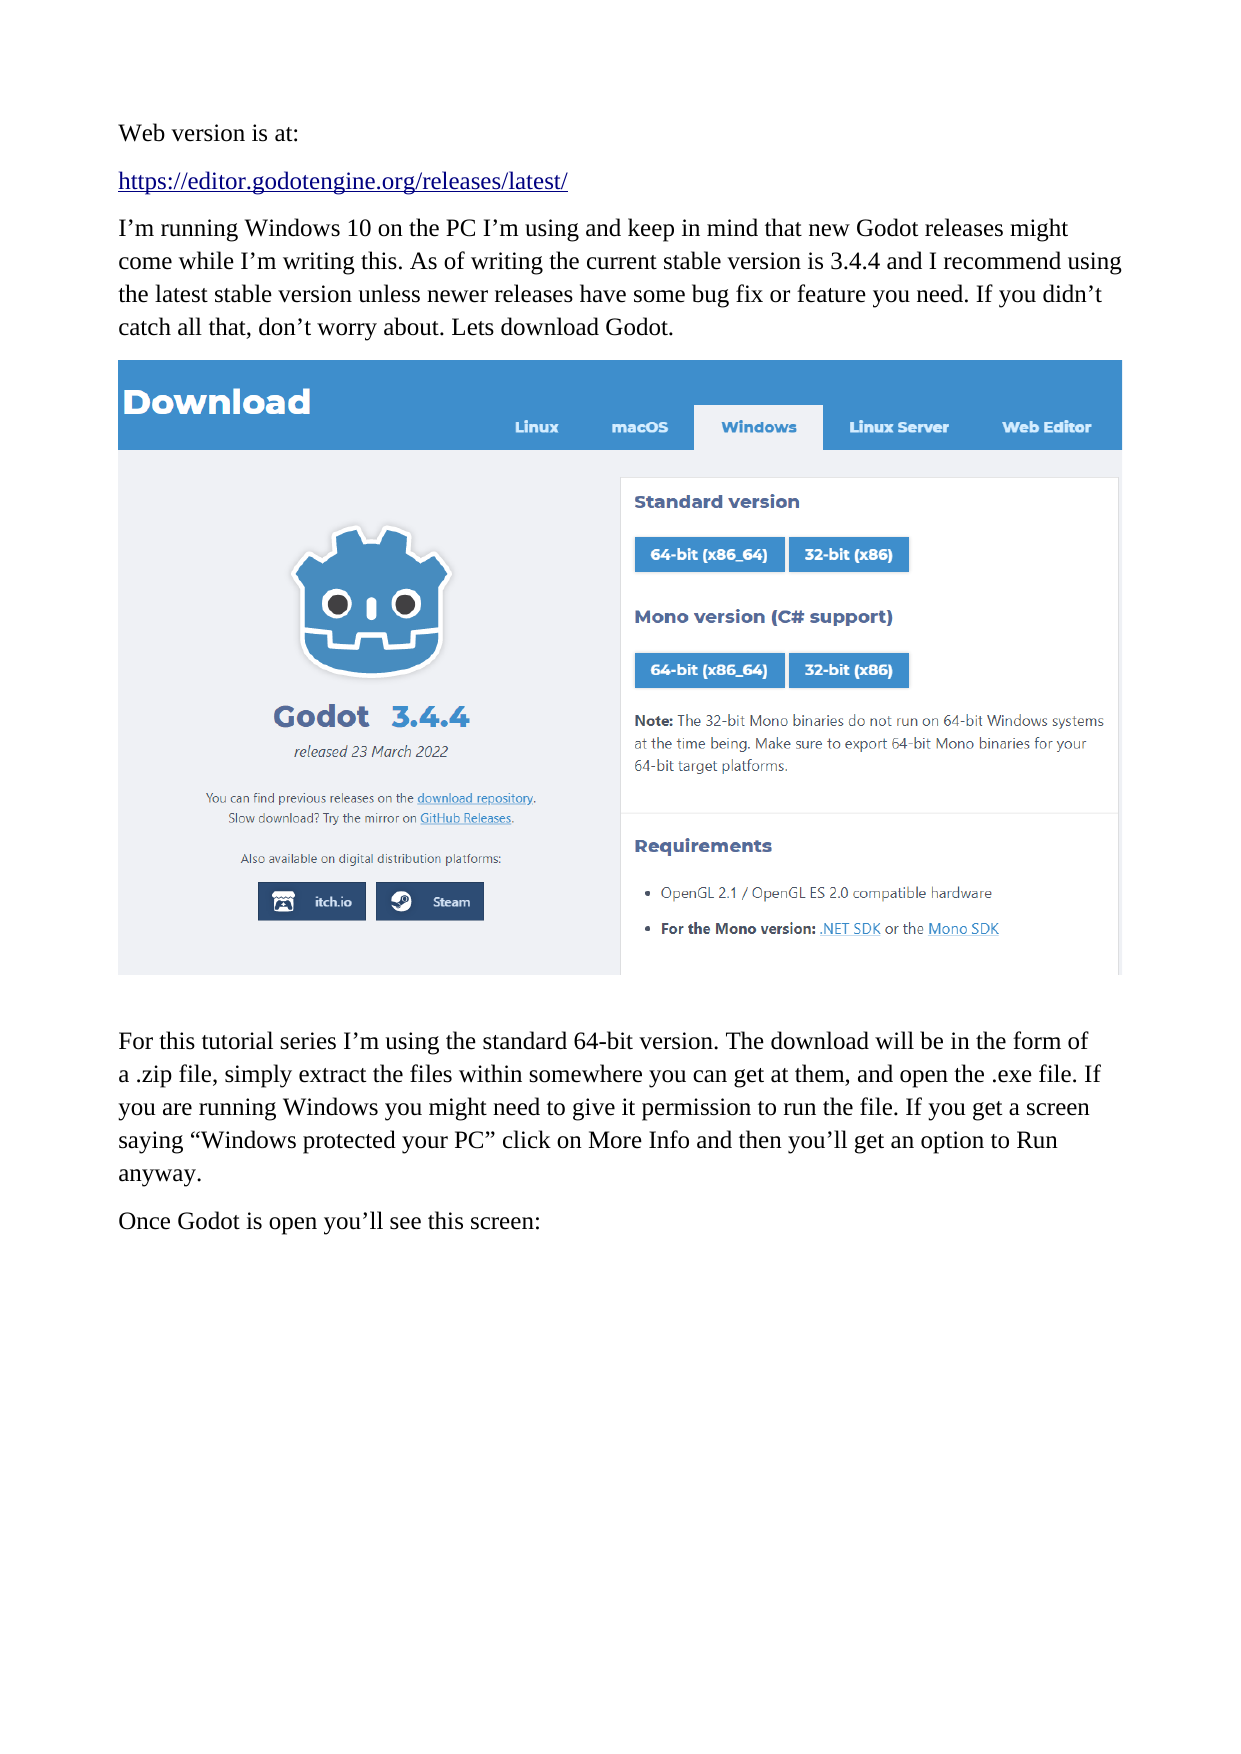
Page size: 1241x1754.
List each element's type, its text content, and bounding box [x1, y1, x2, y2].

picture [118, 360, 1123, 975]
text Web version is at: [118, 118, 1122, 147]
text https://editor.godotengine.org/releases/latest/ [118, 166, 1122, 194]
text Once Godot is open you’ll see this screen: [118, 1206, 1122, 1234]
text I’m running Windows 10 on the PC I’m using and keep in mind that new Godot releases might come while I’m writing this. As of writing the current stable version is 3.4.4 and I recommend using the latest stable version unless newer releases have some bug fix or feature you need. If you didn’t catch all that, don’t worry about. Lets download Godot. [118, 213, 1122, 341]
text For this tutorial series I’m using the standard 64-bit version. The download will be in the form of a .zip file, simply extract the files within somewhere you can get at them, and open the .exe file. If you are running Windows you might need to give it permission to run the file. If you get a screen saying “Windows protected your PC” click on More Info and then you’ll get an option to Run anyway. [118, 1026, 1122, 1187]
